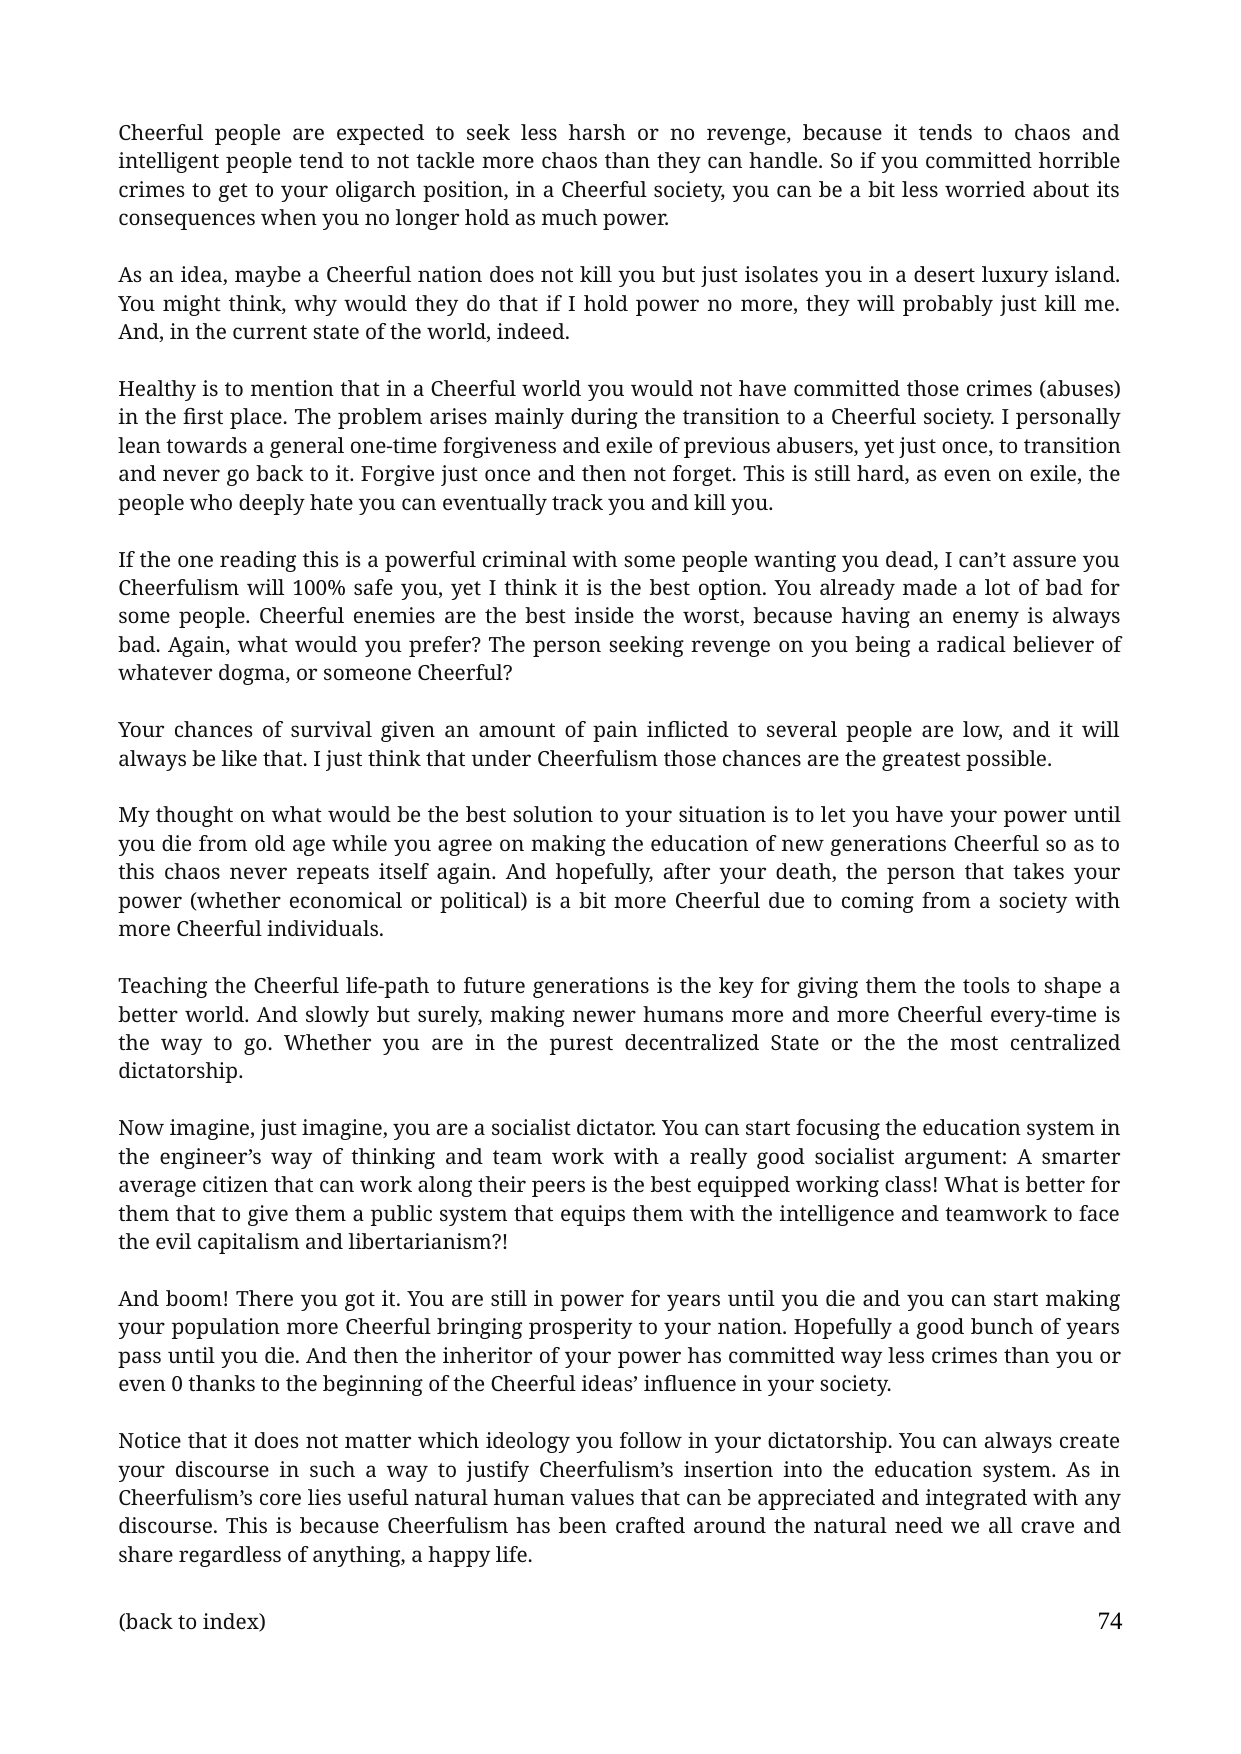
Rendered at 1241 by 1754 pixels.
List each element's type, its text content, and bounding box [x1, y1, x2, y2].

text Your chances of survival given an amount of pain inflicted to several people are low, and it will always be like that. I just think that under Cheerfulism those chances are the greatest possible. [118, 715, 1122, 772]
text And boom! There you got it. You are still in power for years until you die and you can start making your population more Cheerful bringing prosperity to your nation. Hopefully a good bunch of years pass until you die. And then the inheritor of your power has committed way less crimes than you or even 0 thanks to the beginning of the Cheerful ideas’ influence in your society. [118, 1284, 1122, 1398]
text My thought on what would be the best solution to your situation is to let you have your power until you die from old age while you agree on making the education of new generations Cheerful so as to this chaos never repeats itself again. And hopefully, after your death, the person that takes your power (whether economical or political) is a bit more Cheerful due to coming from a society with more Cheerful individuals. [118, 801, 1122, 943]
text Notice that it does not matter which ideology you follow in your dictatorship. You can always create your discourse in such a way to justify Cheerfulism’s insertion into the education system. As in Cheerfulism’s core lies useful natural human values that can be appreciated and integrated with any discourse. This is because Cheerfulism has been crafted around the natural need we all crave and share regardless of anything, a happy life. [118, 1426, 1122, 1568]
text Cheerful people are expected to seek less harsh or no revenge, because it tends to chaos and intelligent people tend to not tackle more chaos than they can handle. So if you committed horrible crimes to get to your oligarch position, in a Cheerful society, you can be a bit less worried about its consequences when you no longer hold as much power. [118, 118, 1122, 232]
text Now imagine, just imagine, you are a socialist dictator. You can start focusing the education system in the engineer’s way of thinking and team work with a really good socialist argument: A smarter average citizen that can work along their peers is the best equipped working class! What is better for them that to give them a public system that equips them with the intelligence and teamwork to face the evil capitalism and libertarianism?! [118, 1113, 1122, 1256]
text Teaching the Cheerful life-path to future generations is the key for giving them the tools to shape a better world. And slowly but surely, making newer humans more and more Cheerful every-time is the way to go. Whether you are in the purest decentralized State or the the most centralized dictatorship. [118, 971, 1122, 1085]
text If the one reading this is a powerful criminal with some people wanting you dead, I can’t assure you Cheerfulism will 100% safe you, yet I think it is the best option. You already made a lot of bad for some people. Cheerful enemies are the best inside the worst, because having an enemy is always bad. Again, what would you prefer? The person seeking revenge on you being a radical believer of whatever dogma, or someone Cheerful? [118, 545, 1122, 687]
text As an idea, maybe a Cheerful nation does not kill you but just isolates you in a desert luxury island. You might think, why would they do that if I hold power no more, they will probably just kill me. And, in the current state of the world, indeed. [118, 260, 1122, 346]
text Healthy is to mention that in a Cheerful world you would not have committed those crimes (abuses) in the first place. The problem arises mainly during the transition to a Cheerful society. I personally lean towards a general one-time forgiveness and exile of previous abusers, yet just once, to transition and never go back to it. Forgive just once and then not forget. This is still hard, as even on exile, the people who deeply hate you can eventually track you and kill you. [118, 374, 1122, 516]
